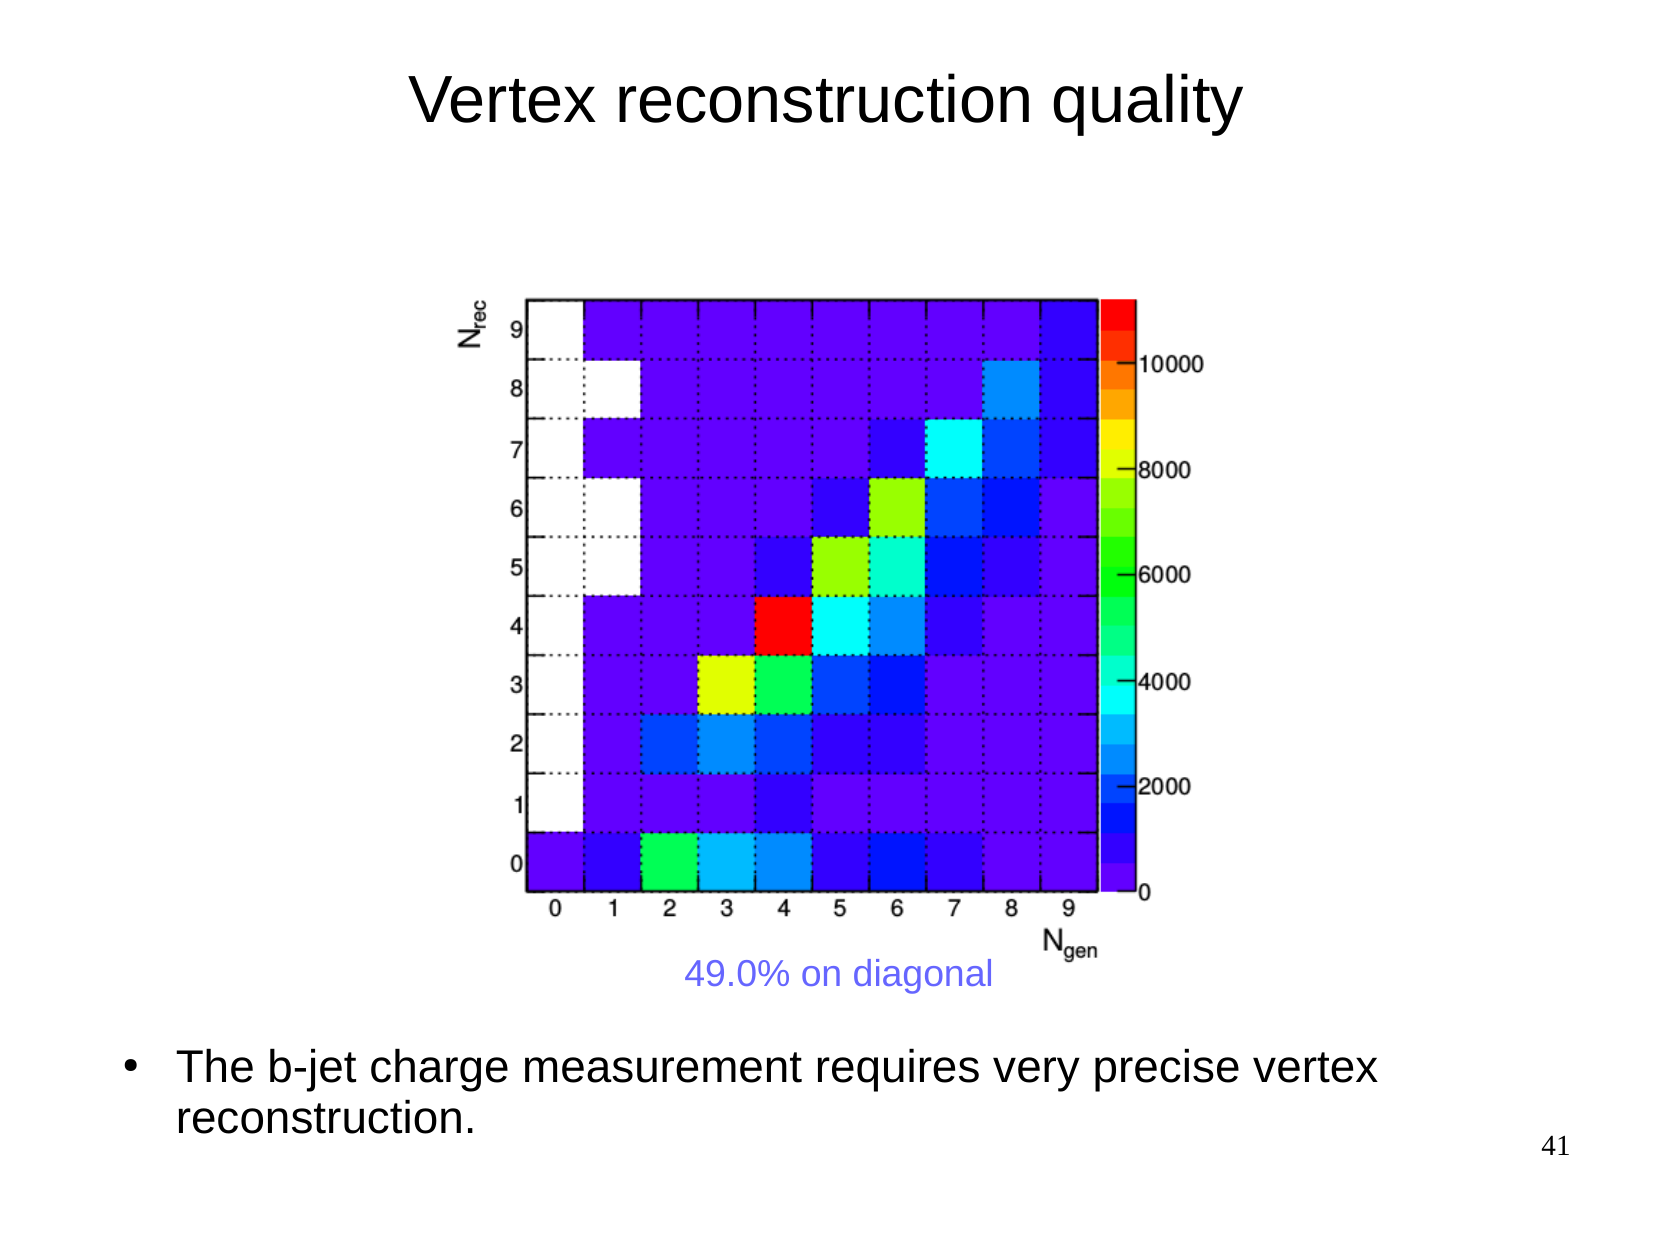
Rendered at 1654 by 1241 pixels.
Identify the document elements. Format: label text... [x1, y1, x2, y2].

picture [435, 240, 1246, 965]
text_box 49.0% on diagonal [660, 945, 1019, 1002]
title Vertex reconstruction quality [82, 49, 1571, 151]
list The b-jet charge measurement requires very precise vertex reconstruction. [105, 1040, 1531, 1206]
